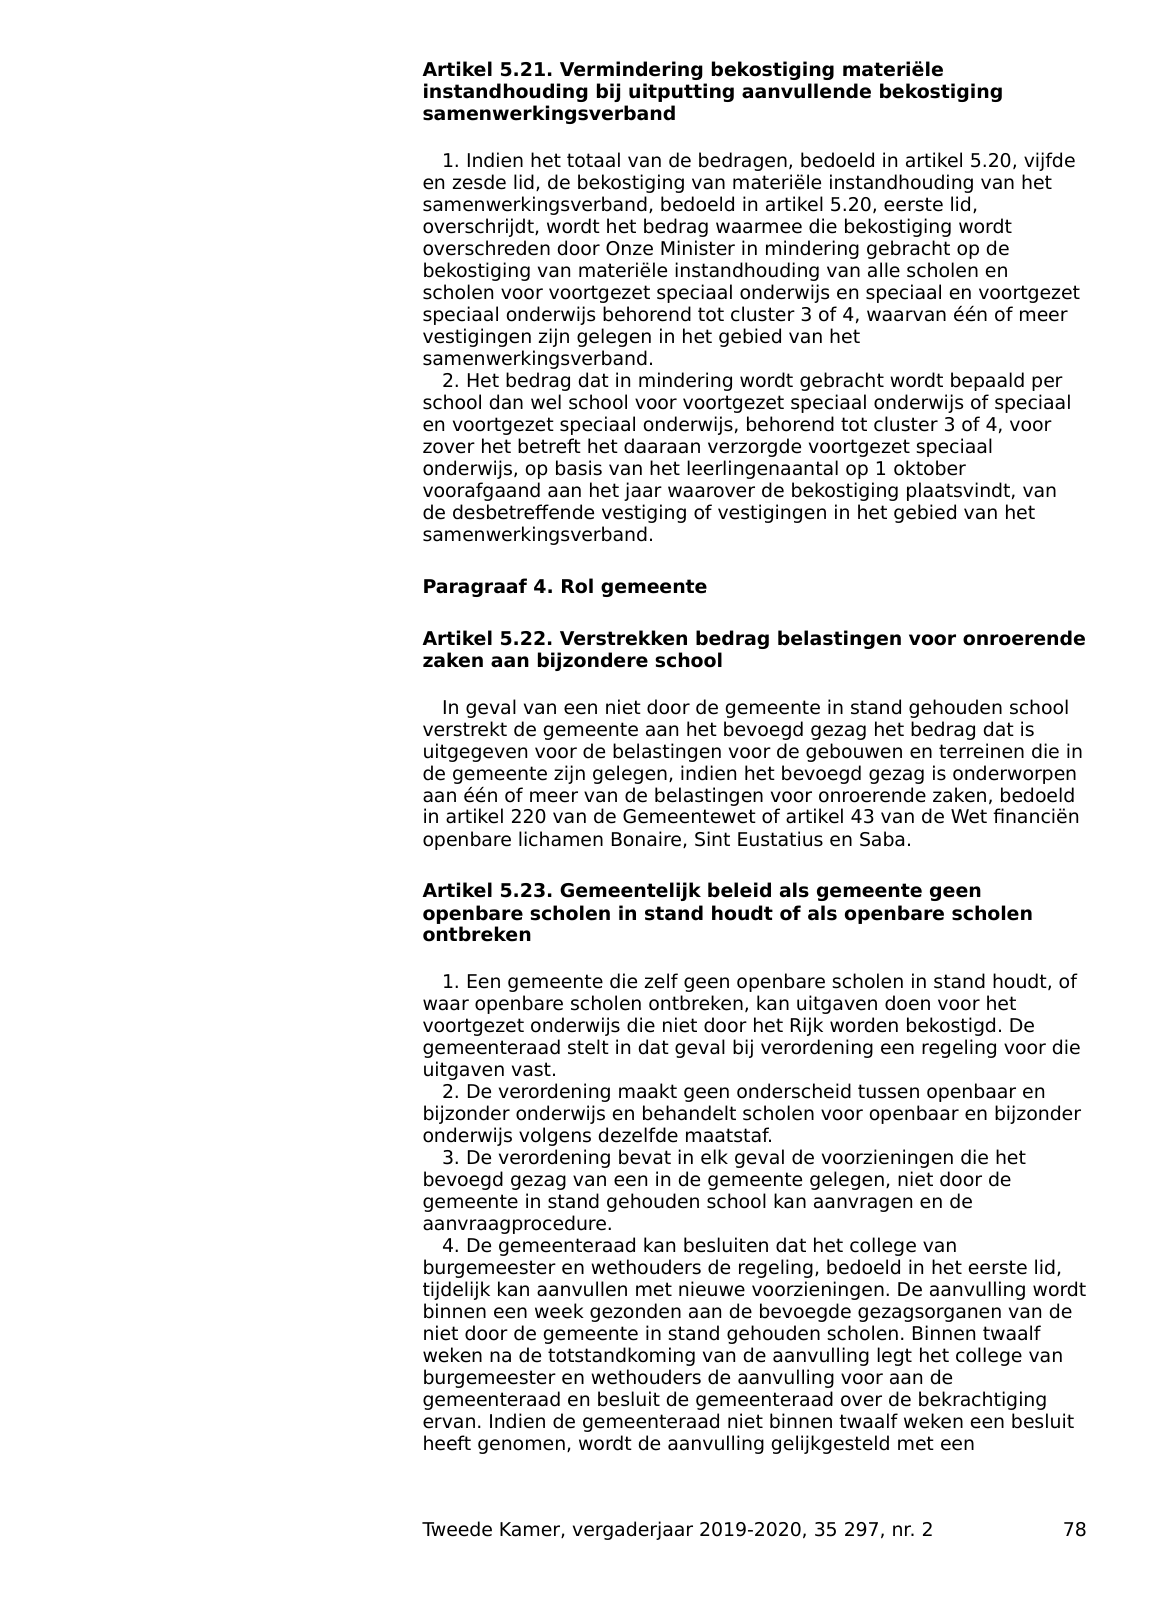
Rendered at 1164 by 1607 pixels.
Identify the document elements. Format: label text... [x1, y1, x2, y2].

subtitle Artikel 5.21. Vermindering bekostiging materiële instandhouding bij uitputting aanvullende bekostiging samenwerkingsverband [422, 59, 1087, 125]
text 2. De verordening maakt geen onderscheid tussen openbaar en bijzonder onderwijs en behandelt scholen voor openbaar en bijzonder onderwijs volgens dezelfde maatstaf. [422, 1081, 1087, 1147]
text 1. Een gemeente die zelf geen openbare scholen in stand houdt, of waar openbare scholen ontbreken, kan uitgaven doen voor het voortgezet onderwijs die niet door het Rijk worden bekostigd. De gemeenteraad stelt in dat geval bij verordening een regeling voor die uitgaven vast. [422, 971, 1087, 1081]
text 4. De gemeenteraad kan besluiten dat het college van burgemeester en wethouders de regeling, bedoeld in het eerste lid, tijdelijk kan aanvullen met nieuwe voorzieningen. De aanvulling wordt binnen een week gezonden aan de bevoegde gezagsorganen van de niet door de gemeente in stand gehouden scholen. Binnen twaalf weken na de totstandkoming van de aanvulling legt het college van burgemeester en wethouders de aanvulling voor aan de gemeenteraad en besluit de gemeenteraad over de bekrachtiging ervan. Indien de gemeenteraad niet binnen twaalf weken een besluit heeft genomen, wordt de aanvulling gelijkgesteld met een [422, 1235, 1087, 1455]
subtitle Artikel 5.22. Verstrekken bedrag belastingen voor onroerende zaken aan bijzondere school [422, 628, 1087, 672]
subtitle Paragraaf 4. Rol gemeente [422, 576, 1087, 598]
text 1. Indien het totaal van de bedragen, bedoeld in artikel 5.20, vijfde en zesde lid, de bekostiging van materiële instandhouding van het samenwerkingsverband, bedoeld in artikel 5.20, eerste lid, overschrijdt, wordt het bedrag waarmee die bekostiging wordt overschreden door Onze Minister in mindering gebracht op de bekostiging van materiële instandhouding van alle scholen en scholen voor voortgezet speciaal onderwijs en speciaal en voortgezet speciaal onderwijs behorend tot cluster 3 of 4, waarvan één of meer vestigingen zijn gelegen in het gebied van het samenwerkingsverband. [422, 150, 1087, 370]
subtitle Artikel 5.23. Gemeentelijk beleid als gemeente geen openbare scholen in stand houdt of als openbare scholen ontbreken [422, 880, 1087, 946]
text 3. De verordening bevat in elk geval de voorzieningen die het bevoegd gezag van een in de gemeente gelegen, niet door de gemeente in stand gehouden school kan aanvragen en de aanvraagprocedure. [422, 1147, 1087, 1235]
text 2. Het bedrag dat in mindering wordt gebracht wordt bepaald per school dan wel school voor voortgezet speciaal onderwijs of speciaal en voortgezet speciaal onderwijs, behorend tot cluster 3 of 4, voor zover het betreft het daaraan verzorgde voortgezet speciaal onderwijs, op basis van het leerlingenaantal op 1 oktober voorafgaand aan het jaar waarover de bekostiging plaatsvindt, van de desbetreffende vestiging of vestigingen in het gebied van het samenwerkingsverband. [422, 370, 1087, 546]
text In geval van een niet door de gemeente in stand gehouden school verstrekt de gemeente aan het bevoegd gezag het bedrag dat is uitgegeven voor de belastingen voor de gebouwen en terreinen die in de gemeente zijn gelegen, indien het bevoegd gezag is onderworpen aan één of meer van de belastingen voor onroerende zaken, bedoeld in artikel 220 van de Gemeentewet of artikel 43 van de Wet financiën openbare lichamen Bonaire, Sint Eustatius en Saba. [422, 697, 1087, 850]
